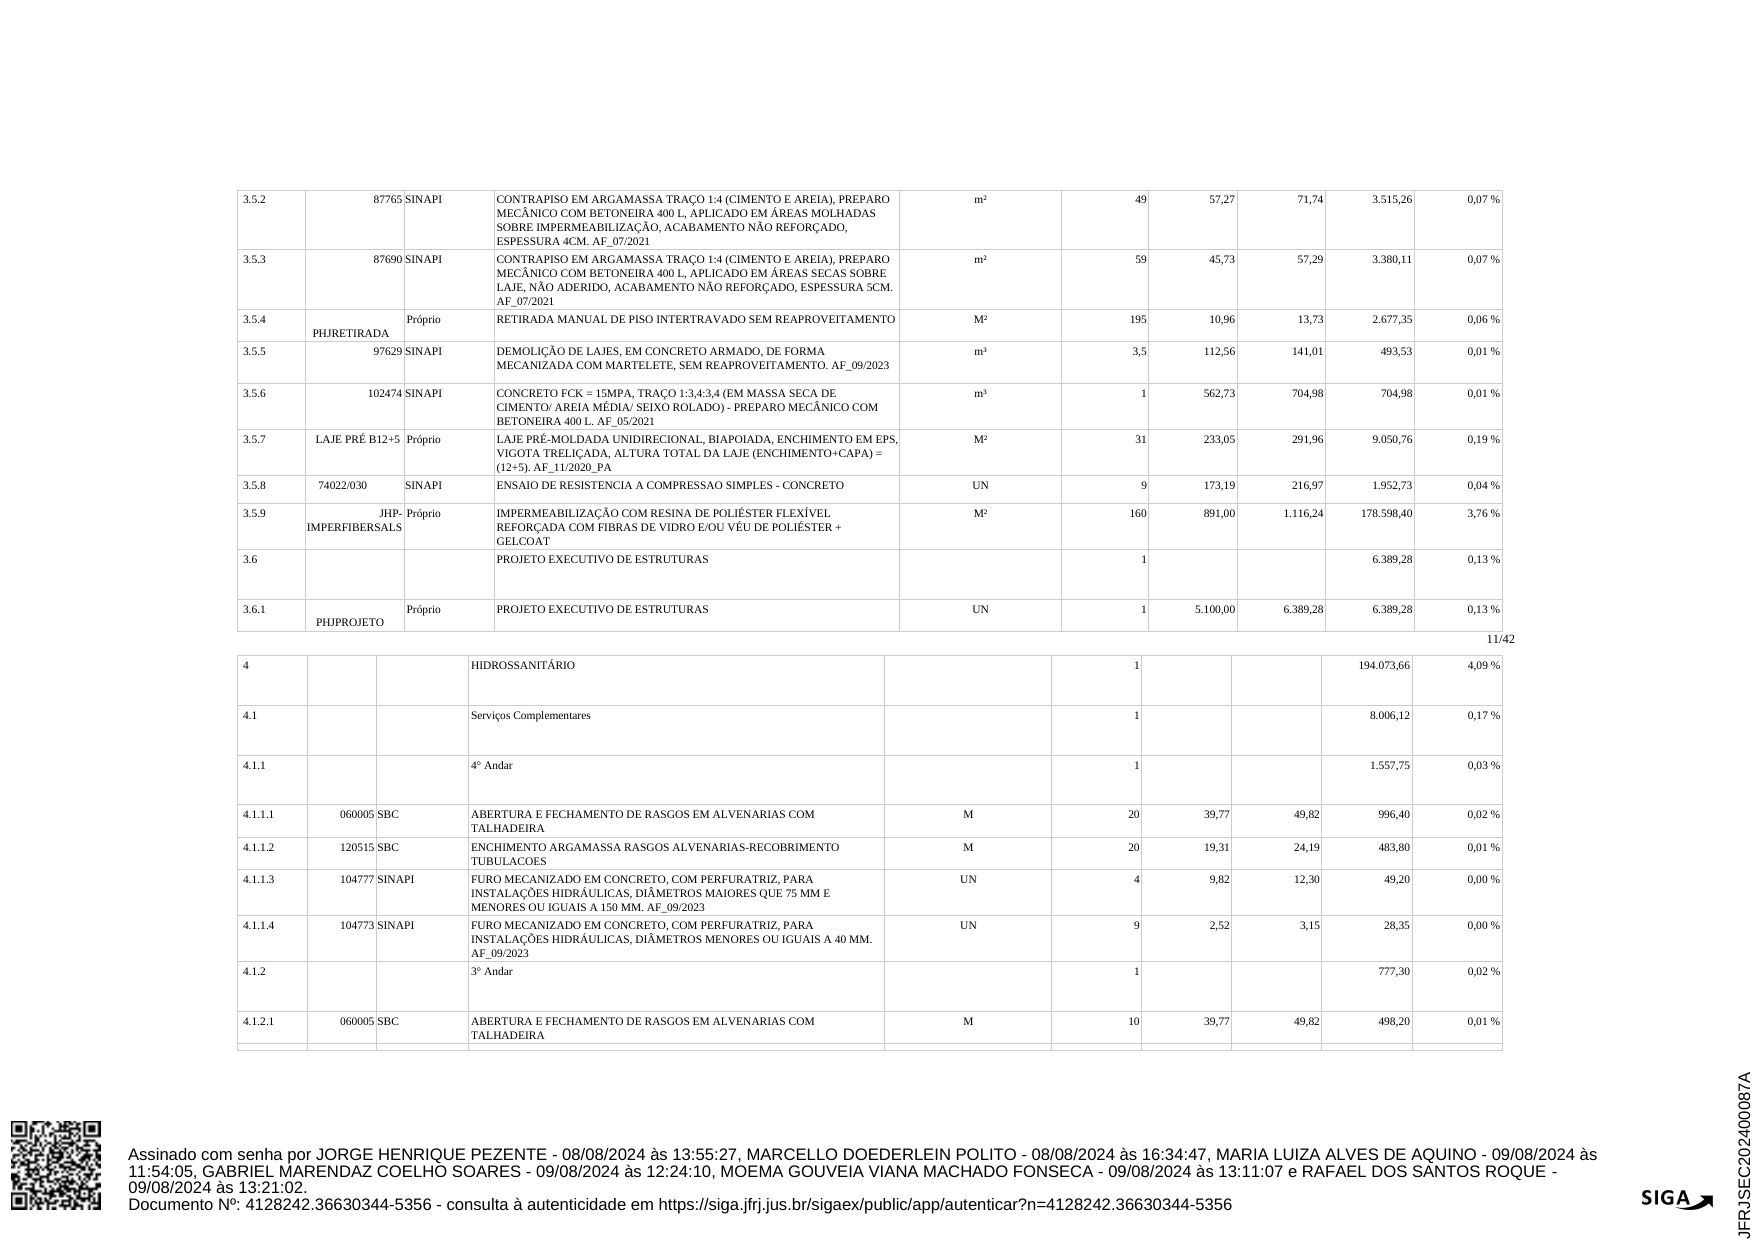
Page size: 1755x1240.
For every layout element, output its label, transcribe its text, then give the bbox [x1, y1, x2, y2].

table_cell [1232, 962, 1321, 1011]
table_cell 24,19 [1232, 838, 1321, 869]
table_header [308, 656, 376, 705]
table_cell 12,30 [1232, 870, 1321, 915]
table_cell 57,27 [1149, 191, 1237, 249]
table_cell [1142, 756, 1231, 804]
table_cell [1322, 1044, 1412, 1050]
table_cell ENCHIMENTO ARGAMASSA RASGOS ALVENARIAS-RECOBRIMENTO TUBULACOES [469, 838, 884, 869]
table_cell 1 [1052, 962, 1141, 1011]
table_cell [1052, 1044, 1141, 1050]
table_cell 4.1.1 [238, 756, 307, 804]
table_cell 112,56 [1149, 342, 1237, 383]
table_cell 0,03 % [1413, 756, 1502, 804]
table_cell [885, 1044, 1051, 1050]
table_cell CONTRAPISO EM ARGAMASSA TRAÇO 1:4 (CIMENTO E AREIA), PREPARO MECÂNICO COM BETONEIRA 400 L, APLICADO EM ÁREAS SECAS SOBRE LAJE, NÃO ADERIDO, ACABAMENTO NÃO REFORÇADO, ESPESSURA 5CM. AF_07/2021 [495, 250, 899, 309]
table_cell 4.1 [238, 706, 307, 754]
table_cell 74022/030 [306, 476, 404, 503]
table_cell 0,01 % [1415, 342, 1502, 383]
table_cell 0,07 % [1415, 191, 1502, 249]
table_cell 060005 [308, 1012, 376, 1043]
table_cell SINAPI [405, 191, 494, 249]
table_cell 8.006,12 [1322, 706, 1412, 754]
table_cell 1.116,24 [1238, 504, 1325, 549]
table_cell SINAPI [377, 916, 468, 961]
table_cell 49,82 [1232, 805, 1321, 837]
table_cell 233,05 [1149, 430, 1237, 475]
table_cell FURO MECANIZADO EM CONCRETO, COM PERFURATRIZ, PARA INSTALAÇÕES HIDRÁULICAS, DIÂMETROS MAIORES QUE 75 MM E MENORES OU IGUAIS A 150 MM. AF_09/2023 [469, 870, 884, 915]
table_cell 0,02 % [1413, 962, 1502, 1011]
table_cell [405, 550, 494, 599]
table_cell 104777 [308, 870, 376, 915]
table_cell 45,73 [1149, 250, 1237, 309]
table_cell [1142, 962, 1231, 1011]
table_cell m³ [900, 342, 1061, 383]
table_cell 49 [1062, 191, 1148, 249]
table_cell 49,20 [1322, 870, 1412, 915]
table_cell [1232, 756, 1321, 804]
table_cell M² [900, 504, 1061, 549]
table_cell 3,5 [1062, 342, 1148, 383]
table_cell 060005 [308, 805, 376, 837]
table_cell M² [900, 430, 1061, 475]
table_cell 0,01 % [1413, 838, 1502, 869]
table_cell [900, 550, 1061, 599]
table_cell 3.5.6 [238, 384, 305, 429]
table_cell 0,01 % [1415, 384, 1502, 429]
table_cell 0,13 % [1415, 600, 1502, 631]
table_cell 104773 [308, 916, 376, 961]
table_cell 4.1.1.3 [238, 870, 307, 915]
table_cell 483,80 [1322, 838, 1412, 869]
table_cell 291,96 [1238, 430, 1325, 475]
table_cell [308, 962, 376, 1011]
table_cell ENSAIO DE RESISTENCIA A COMPRESSAO SIMPLES - CONCRETO [495, 476, 899, 503]
table_cell 777,30 [1322, 962, 1412, 1011]
table_cell 4.1.1.2 [238, 838, 307, 869]
table_cell [306, 550, 404, 599]
table_cell [1232, 706, 1321, 754]
table_header 4,09 % [1413, 656, 1502, 705]
table_cell 493,53 [1326, 342, 1414, 383]
table_cell LAJE PRÉ-MOLDADA UNIDIRECIONAL, BIAPOIADA, ENCHIMENTO EM EPS, VIGOTA TRELIÇADA, ALTURA TOTAL DA LAJE (ENCHIMENTO+CAPA) = (12+5). AF_11/2020_PA [495, 430, 899, 475]
table_cell SINAPI [405, 250, 494, 309]
table_cell 1 [1062, 600, 1148, 631]
table_cell 10,96 [1149, 310, 1237, 341]
table_cell 4.1.1.4 [238, 916, 307, 961]
table_cell 216,97 [1238, 476, 1325, 503]
table_cell CONCRETO FCK = 15MPA, TRAÇO 1:3,4:3,4 (EM MASSA SECA DE CIMENTO/ AREIA MÉDIA/ SEIXO ROLADO) - PREPARO MECÂNICO COM BETONEIRA 400 L. AF_05/2021 [495, 384, 899, 429]
table_cell 3.6 [238, 550, 305, 599]
table_cell 1 [1062, 384, 1148, 429]
table_cell 57,29 [1238, 250, 1325, 309]
table_cell 3.5.4 [238, 310, 305, 341]
table_cell M [885, 838, 1051, 869]
table_cell 1 [1062, 550, 1148, 599]
table_cell 19,31 [1142, 838, 1231, 869]
table_cell Serviços Complementares [469, 706, 884, 754]
table_cell 704,98 [1326, 384, 1414, 429]
table_cell [377, 1044, 468, 1050]
table_cell LAJE PRÉ B12+5 [306, 430, 404, 475]
table_cell M [885, 1012, 1051, 1043]
table_cell 2,52 [1142, 916, 1231, 961]
table_cell 178.598,40 [1326, 504, 1414, 549]
table_cell 102474 [306, 384, 404, 429]
table_cell SINAPI [405, 384, 494, 429]
table_cell FURO MECANIZADO EM CONCRETO, COM PERFURATRIZ, PARA INSTALAÇÕES HIDRÁULICAS, DIÂMETROS MENORES OU IGUAIS A 40 MM. AF_09/2023 [469, 916, 884, 961]
table_cell Próprio [405, 310, 494, 341]
table_cell 4 [1052, 870, 1141, 915]
table_cell 2.677,35 [1326, 310, 1414, 341]
table_cell [469, 1044, 884, 1050]
table_cell Próprio [405, 430, 494, 475]
table_cell 9 [1052, 916, 1141, 961]
table_cell 3.5.3 [238, 250, 305, 309]
table_cell 0,04 % [1415, 476, 1502, 503]
table_cell [238, 1044, 307, 1050]
table_cell PHJRETIRADA [306, 310, 404, 341]
table_cell [377, 756, 468, 804]
table_cell 0,17 % [1413, 706, 1502, 754]
table_cell UN [900, 476, 1061, 503]
table_header 4 [238, 656, 307, 705]
table_cell 3.5.5 [238, 342, 305, 383]
table_header [377, 656, 468, 705]
table_cell 0,13 % [1415, 550, 1502, 599]
table_cell DEMOLIÇÃO DE LAJES, EM CONCRETO ARMADO, DE FORMA MECANIZADA COM MARTELETE, SEM REAPROVEITAMENTO. AF_09/2023 [495, 342, 899, 383]
table_cell UN [900, 600, 1061, 631]
table_cell 10 [1052, 1012, 1141, 1043]
table_cell 39,77 [1142, 805, 1231, 837]
table_cell 20 [1052, 805, 1141, 837]
table_cell 891,00 [1149, 504, 1237, 549]
table_cell 97629 [306, 342, 404, 383]
table_cell 0,02 % [1413, 805, 1502, 837]
table_cell 1.952,73 [1326, 476, 1414, 503]
text 11/42 [237, 632, 1516, 646]
table_cell 0,07 % [1415, 250, 1502, 309]
table_cell 0,00 % [1413, 870, 1502, 915]
table_header 1 [1052, 656, 1141, 705]
table_cell m² [900, 250, 1061, 309]
table_cell SBC [377, 805, 468, 837]
table_cell IMPERMEABILIZAÇÃO COM RESINA DE POLIÉSTER FLEXÍVEL REFORÇADA COM FIBRAS DE VIDRO E/OU VÉU DE POLIÉSTER + GELCOAT [495, 504, 899, 549]
table_cell Próprio [405, 600, 494, 631]
table_cell UN [885, 870, 1051, 915]
table_cell [1238, 550, 1325, 599]
table_cell [377, 706, 468, 754]
table_cell 4.1.2.1 [238, 1012, 307, 1043]
table_cell 1.557,75 [1322, 756, 1412, 804]
table_header [1142, 656, 1231, 705]
table_cell [308, 1044, 376, 1050]
table_cell 1 [1052, 756, 1141, 804]
table_cell 0,00 % [1413, 916, 1502, 961]
table_cell 160 [1062, 504, 1148, 549]
table_cell 4° Andar [469, 756, 884, 804]
table_cell SINAPI [377, 870, 468, 915]
table_cell RETIRADA MANUAL DE PISO INTERTRAVADO SEM REAPROVEITAMENTO [495, 310, 899, 341]
table_cell SBC [377, 838, 468, 869]
table_cell 59 [1062, 250, 1148, 309]
table_cell m² [900, 191, 1061, 249]
table_header [1232, 656, 1321, 705]
table_cell 3.5.8 [238, 476, 305, 503]
table_cell 0,01 % [1413, 1012, 1502, 1043]
table_cell 3.6.1 [238, 600, 305, 631]
table_cell 3,15 [1232, 916, 1321, 961]
table_cell PHJPROJETO [306, 600, 404, 631]
table_cell 9,82 [1142, 870, 1231, 915]
table_cell [308, 706, 376, 754]
table_cell [885, 756, 1051, 804]
table_cell 28,35 [1322, 916, 1412, 961]
table_cell 498,20 [1322, 1012, 1412, 1043]
table_cell 6.389,28 [1238, 600, 1325, 631]
table_cell 0,06 % [1415, 310, 1502, 341]
table_cell 39,77 [1142, 1012, 1231, 1043]
table_cell 3.5.7 [238, 430, 305, 475]
table_cell 0,19 % [1415, 430, 1502, 475]
table_cell SBC [377, 1012, 468, 1043]
table_cell 3.515,26 [1326, 191, 1414, 249]
table_cell JHP- IMPERFIBERSALS [306, 504, 404, 549]
table_cell 6.389,28 [1326, 550, 1414, 599]
table_cell 9.050,76 [1326, 430, 1414, 475]
table_cell 87765 [306, 191, 404, 249]
table_header 194.073,66 [1322, 656, 1412, 705]
table_cell 3,76 % [1415, 504, 1502, 549]
table_cell [885, 706, 1051, 754]
table_cell 120515 [308, 838, 376, 869]
table_cell 195 [1062, 310, 1148, 341]
table_cell 31 [1062, 430, 1148, 475]
table_cell 996,40 [1322, 805, 1412, 837]
table_cell [308, 756, 376, 804]
table_cell [1142, 706, 1231, 754]
table_cell SINAPI [405, 342, 494, 383]
table_cell 87690 [306, 250, 404, 309]
table_cell SINAPI [405, 476, 494, 503]
table_cell [377, 962, 468, 1011]
table_cell 6.389,28 [1326, 600, 1414, 631]
table_cell [1413, 1044, 1502, 1050]
table_cell UN [885, 916, 1051, 961]
table_cell 3.380,11 [1326, 250, 1414, 309]
table_cell PROJETO EXECUTIVO DE ESTRUTURAS [495, 550, 899, 599]
table_cell 13,73 [1238, 310, 1325, 341]
table_cell 173,19 [1149, 476, 1237, 503]
table_cell [1142, 1044, 1231, 1050]
table_cell 4.1.1.1 [238, 805, 307, 837]
table_cell M [885, 805, 1051, 837]
table_cell 1 [1052, 706, 1141, 754]
table_cell CONTRAPISO EM ARGAMASSA TRAÇO 1:4 (CIMENTO E AREIA), PREPARO MECÂNICO COM BETONEIRA 400 L, APLICADO EM ÁREAS MOLHADAS SOBRE IMPERMEABILIZAÇÃO, ACABAMENTO NÃO REFORÇADO, ESPESSURA 4CM. AF_07/2021 [495, 191, 899, 249]
table_cell 3.5.2 [238, 191, 305, 249]
table_cell 20 [1052, 838, 1141, 869]
table_cell ABERTURA E FECHAMENTO DE RASGOS EM ALVENARIAS COM TALHADEIRA [469, 805, 884, 837]
table_cell 562,73 [1149, 384, 1237, 429]
table_cell 3° Andar [469, 962, 884, 1011]
table_cell 71,74 [1238, 191, 1325, 249]
table_cell 49,82 [1232, 1012, 1321, 1043]
table_header [885, 656, 1051, 705]
table_cell 141,01 [1238, 342, 1325, 383]
table_cell 4.1.2 [238, 962, 307, 1011]
table_cell 3.5.9 [238, 504, 305, 549]
table_cell M² [900, 310, 1061, 341]
table_cell [1149, 550, 1237, 599]
table_cell [1232, 1044, 1321, 1050]
table_cell PROJETO EXECUTIVO DE ESTRUTURAS [495, 600, 899, 631]
table_cell [885, 962, 1051, 1011]
table_cell Próprio [405, 504, 494, 549]
table_cell ABERTURA E FECHAMENTO DE RASGOS EM ALVENARIAS COM TALHADEIRA [469, 1012, 884, 1043]
table_cell m³ [900, 384, 1061, 429]
table_cell 9 [1062, 476, 1148, 503]
table_header HIDROSSANITÁRIO [469, 656, 884, 705]
table_cell 704,98 [1238, 384, 1325, 429]
table_cell 5.100,00 [1149, 600, 1237, 631]
